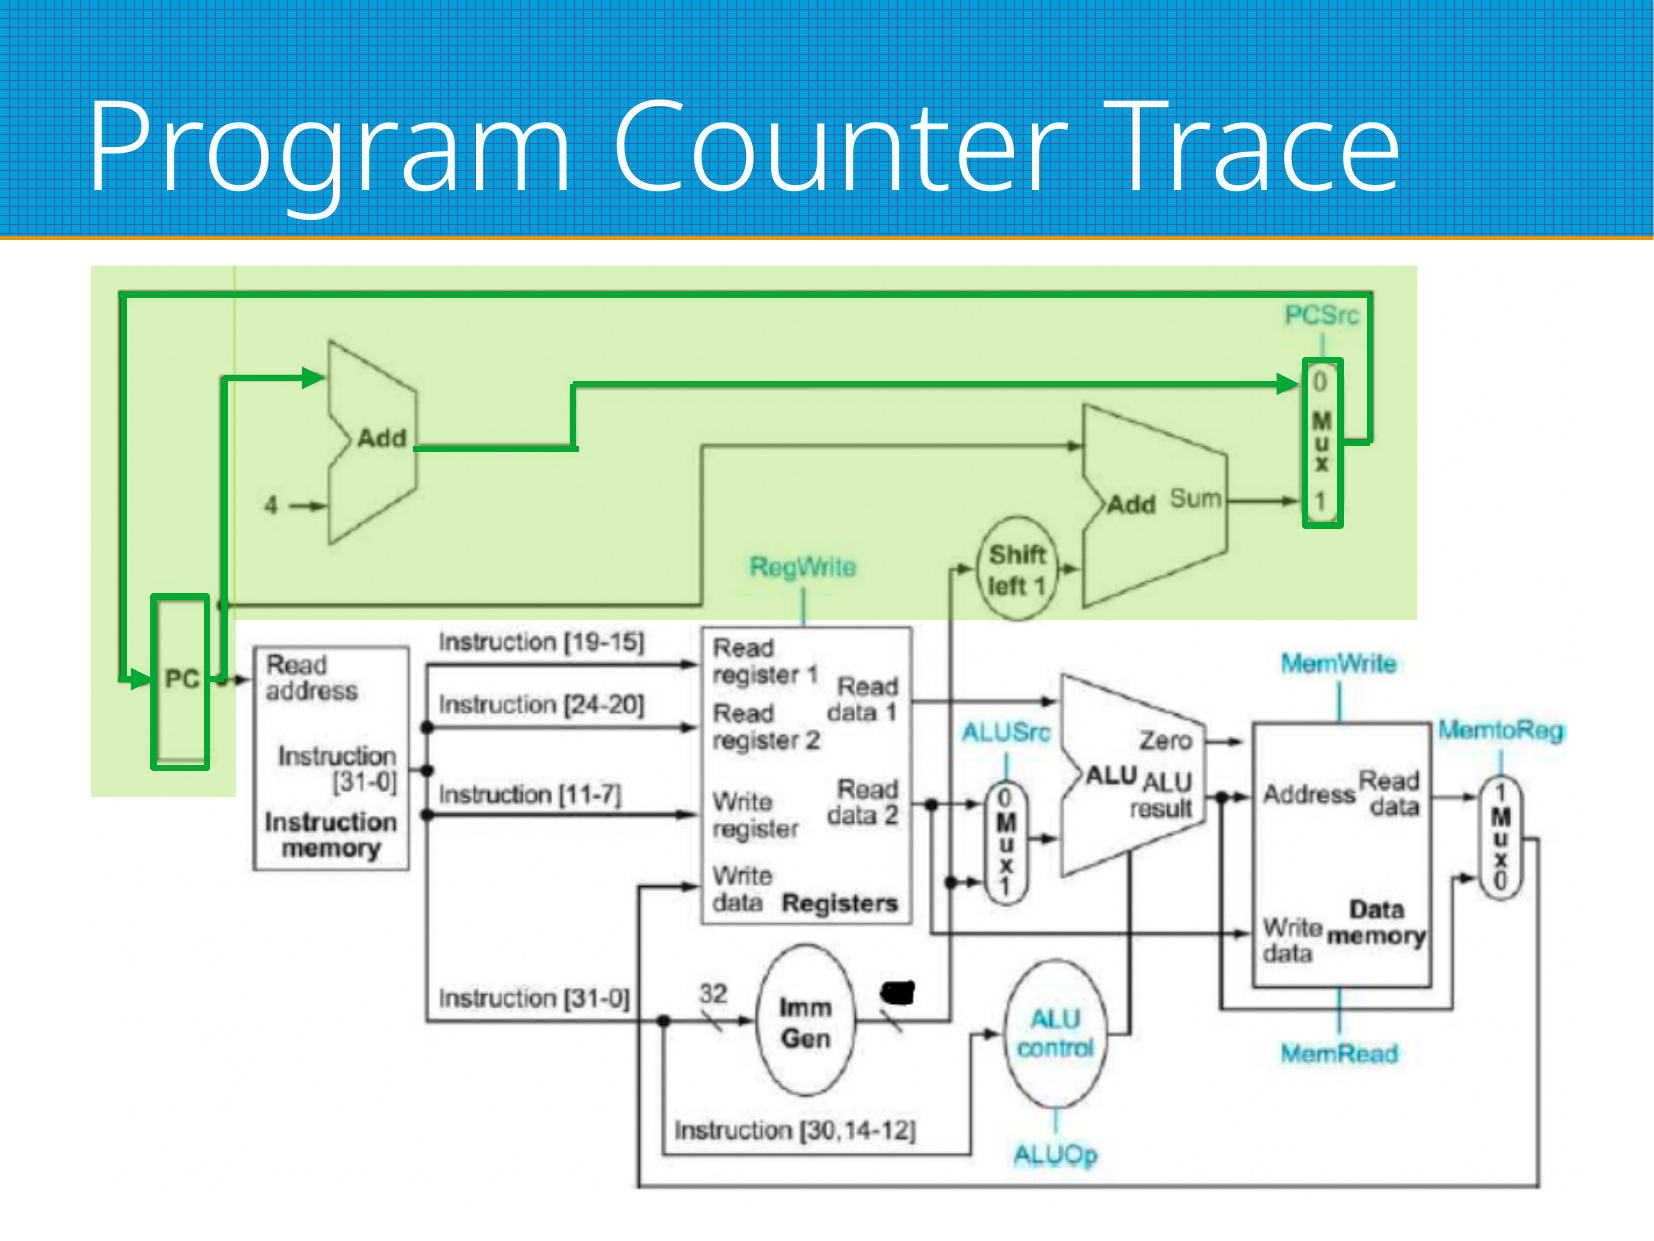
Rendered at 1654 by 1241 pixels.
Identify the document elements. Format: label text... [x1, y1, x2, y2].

text_box [91, 265, 1418, 798]
picture [91, 265, 1589, 1207]
title Program Counter Trace [82, 19, 1571, 227]
